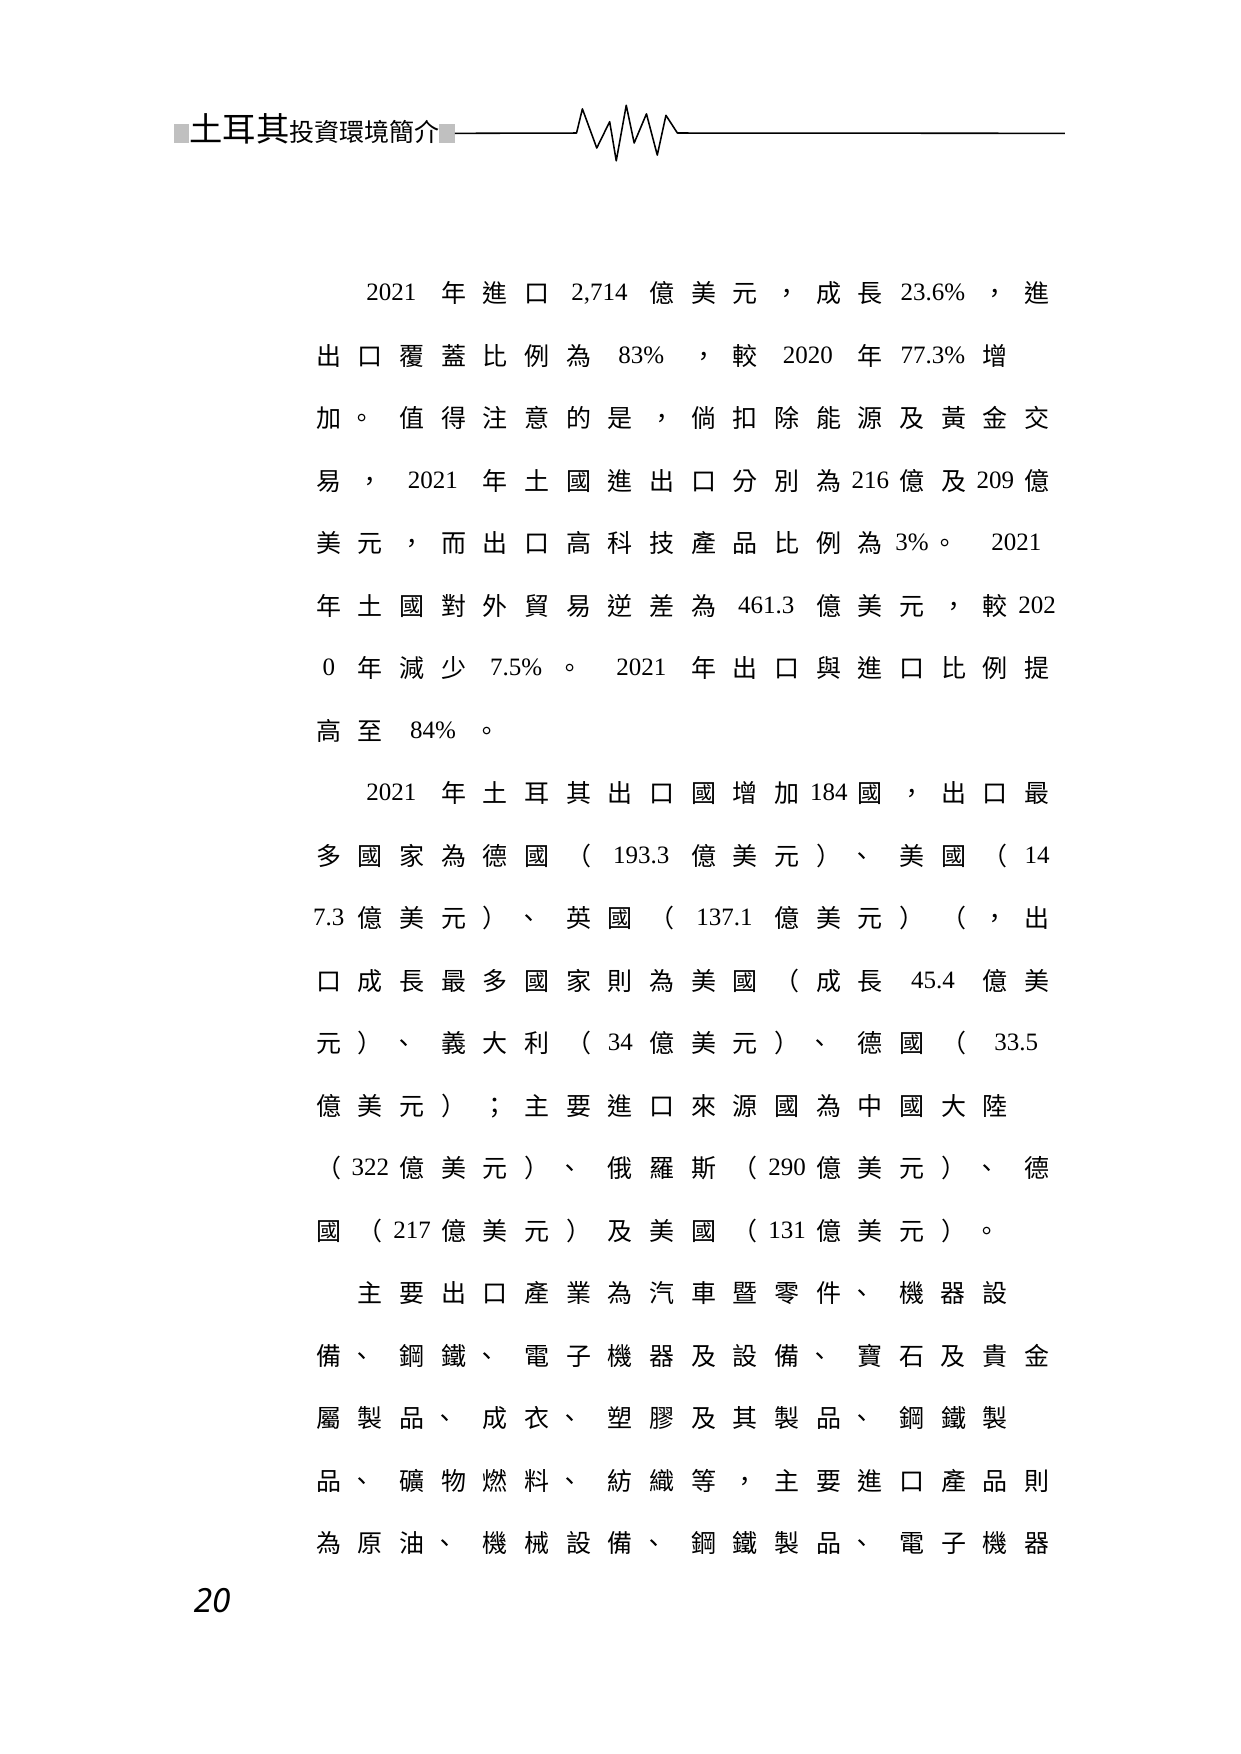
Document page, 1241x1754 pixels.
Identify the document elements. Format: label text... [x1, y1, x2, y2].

text 2021年進口2,714億美元，成長23.6%，進出口覆蓋比例為83%，較2020年77.3%增加。值得注意的是，倘扣除能源及黃金交易，2021年土國進出口分別為216億及209億美元，而出口高科技產品比例為3%。2021年土國對外貿易逆差為461.3億美元，較2020年減少7.5%。2021年出口與進口比例提高至84%。 [281, 250, 1058, 750]
text 2021年土耳其出口國增加184國，出口最多國家為德國（193.3億美元）、美國（147.3億美元）、英國（137.1億美元）（，出口成長最多國家則為美國（成長45.4億美元）、義大利（34億美元）、德國（33.5億美元）；主要進口來源國為中國大陸（322億美元）、俄羅斯（290億美元）、德國（217億美元）及美國（131億美元）。 [281, 750, 1058, 1250]
text 主要出口產業為汽車暨零件、機器設備、鋼鐵、電子機器及設備、寶石及貴金屬製品、成衣、塑膠及其製品、鋼鐵製品、礦物燃料、紡織等，主要進口產品則為原油、機械設備、鋼鐵製品、電子機器 [281, 1250, 1058, 1563]
